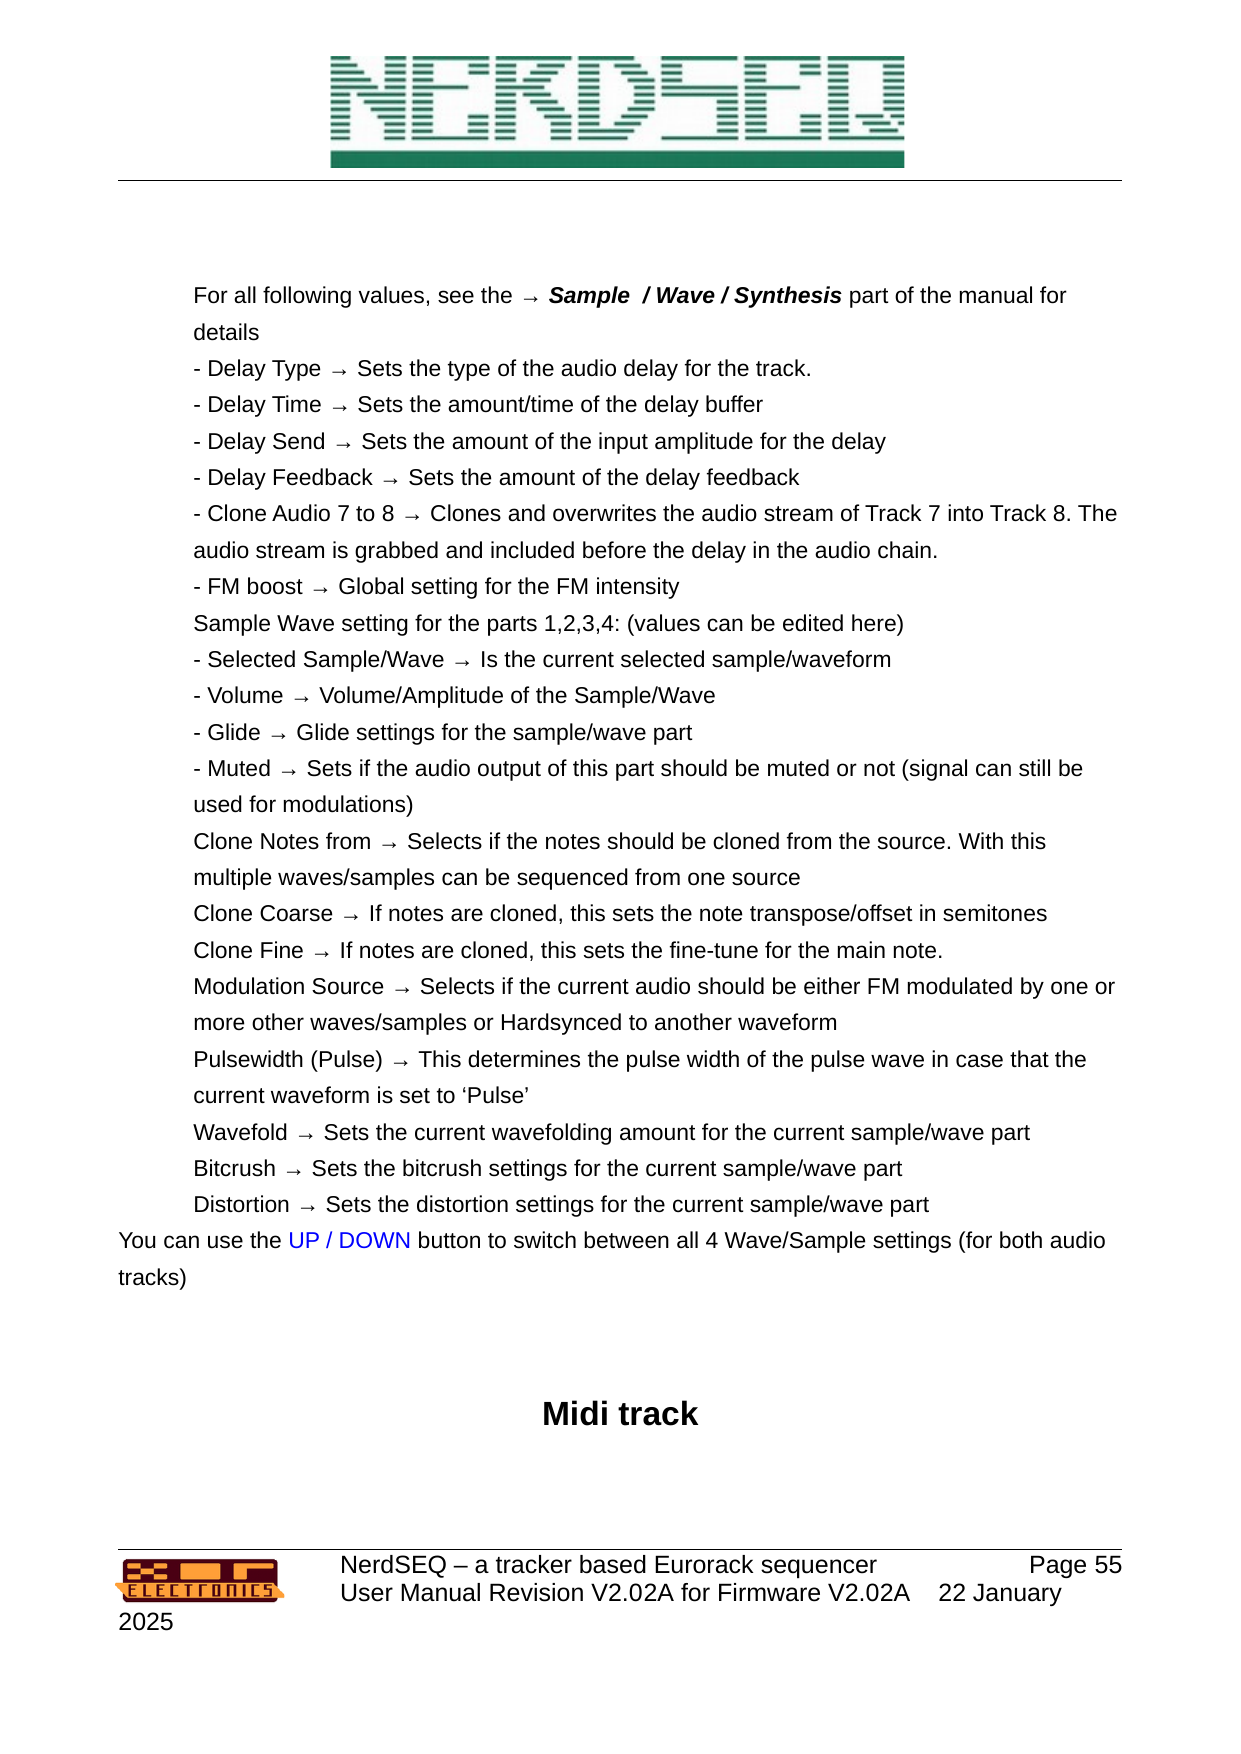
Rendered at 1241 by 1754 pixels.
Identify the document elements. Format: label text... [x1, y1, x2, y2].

text - Selected Sample/Wave → Is the current selected sample/waveform [193, 646, 1122, 672]
text You can use the UP / DOWN button to switch between all 4 Wave/Sample settings (for both audio tracks) [118, 1227, 1122, 1290]
text - Delay Type → Sets the type of the audio delay for the track. [193, 355, 1122, 381]
text - Glide → Glide settings for the sample/wave part [193, 718, 1122, 745]
text Wavefold → Sets the current wavefolding amount for the current sample/wave part [193, 1118, 1122, 1145]
picture [330, 56, 905, 168]
picture [115, 1555, 285, 1605]
text Sample Wave setting for the parts 1,2,3,4: (values can be edited here) [193, 609, 1122, 636]
text - Delay Feedback → Sets the amount of the delay feedback [193, 464, 1122, 490]
text Bitcrush → Sets the bitcrush settings for the current sample/wave part [193, 1155, 1122, 1181]
text - Delay Send → Sets the amount of the input amplitude for the delay [193, 428, 1122, 454]
text - Delay Time → Sets the amount/time of the delay buffer [193, 391, 1122, 418]
text For all following values, see the → Sample / Wave / Synthesis part of the manual for details [193, 282, 1122, 345]
text - Volume → Volume/Amplitude of the Sample/Wave [193, 682, 1122, 708]
text Clone Fine → If notes are cloned, this sets the fine-tune for the main note. [193, 937, 1122, 963]
text Distortion → Sets the distortion settings for the current sample/wave part [193, 1191, 1122, 1217]
text - Clone Audio 7 to 8 → Clones and overwrites the audio stream of Track 7 into Track 8. The audio stream is grabbed and included before the delay in the audio chain. [193, 500, 1122, 563]
text - Muted → Sets if the audio output of this part should be muted or not (signal can still be used for modulations) [193, 755, 1122, 818]
text Clone Coarse → If notes are cloned, this sets the note transpose/offset in semitones [193, 900, 1122, 927]
text Clone Notes from → Selects if the notes should be cloned from the source. With this multiple waves/samples can be sequenced from one source [193, 828, 1122, 890]
text - FM boost → Global setting for the FM intensity [193, 573, 1122, 599]
text Pulsewidth (Pulse) → This determines the pulse width of the pulse wave in case that the current waveform is set to ‘Pulse’ [193, 1046, 1122, 1108]
text Modulation Source → Selects if the current audio should be either FM modulated by one or more other waves/samples or Hardsynced to another waveform [193, 973, 1122, 1036]
subtitle Midi track [118, 1394, 1122, 1432]
